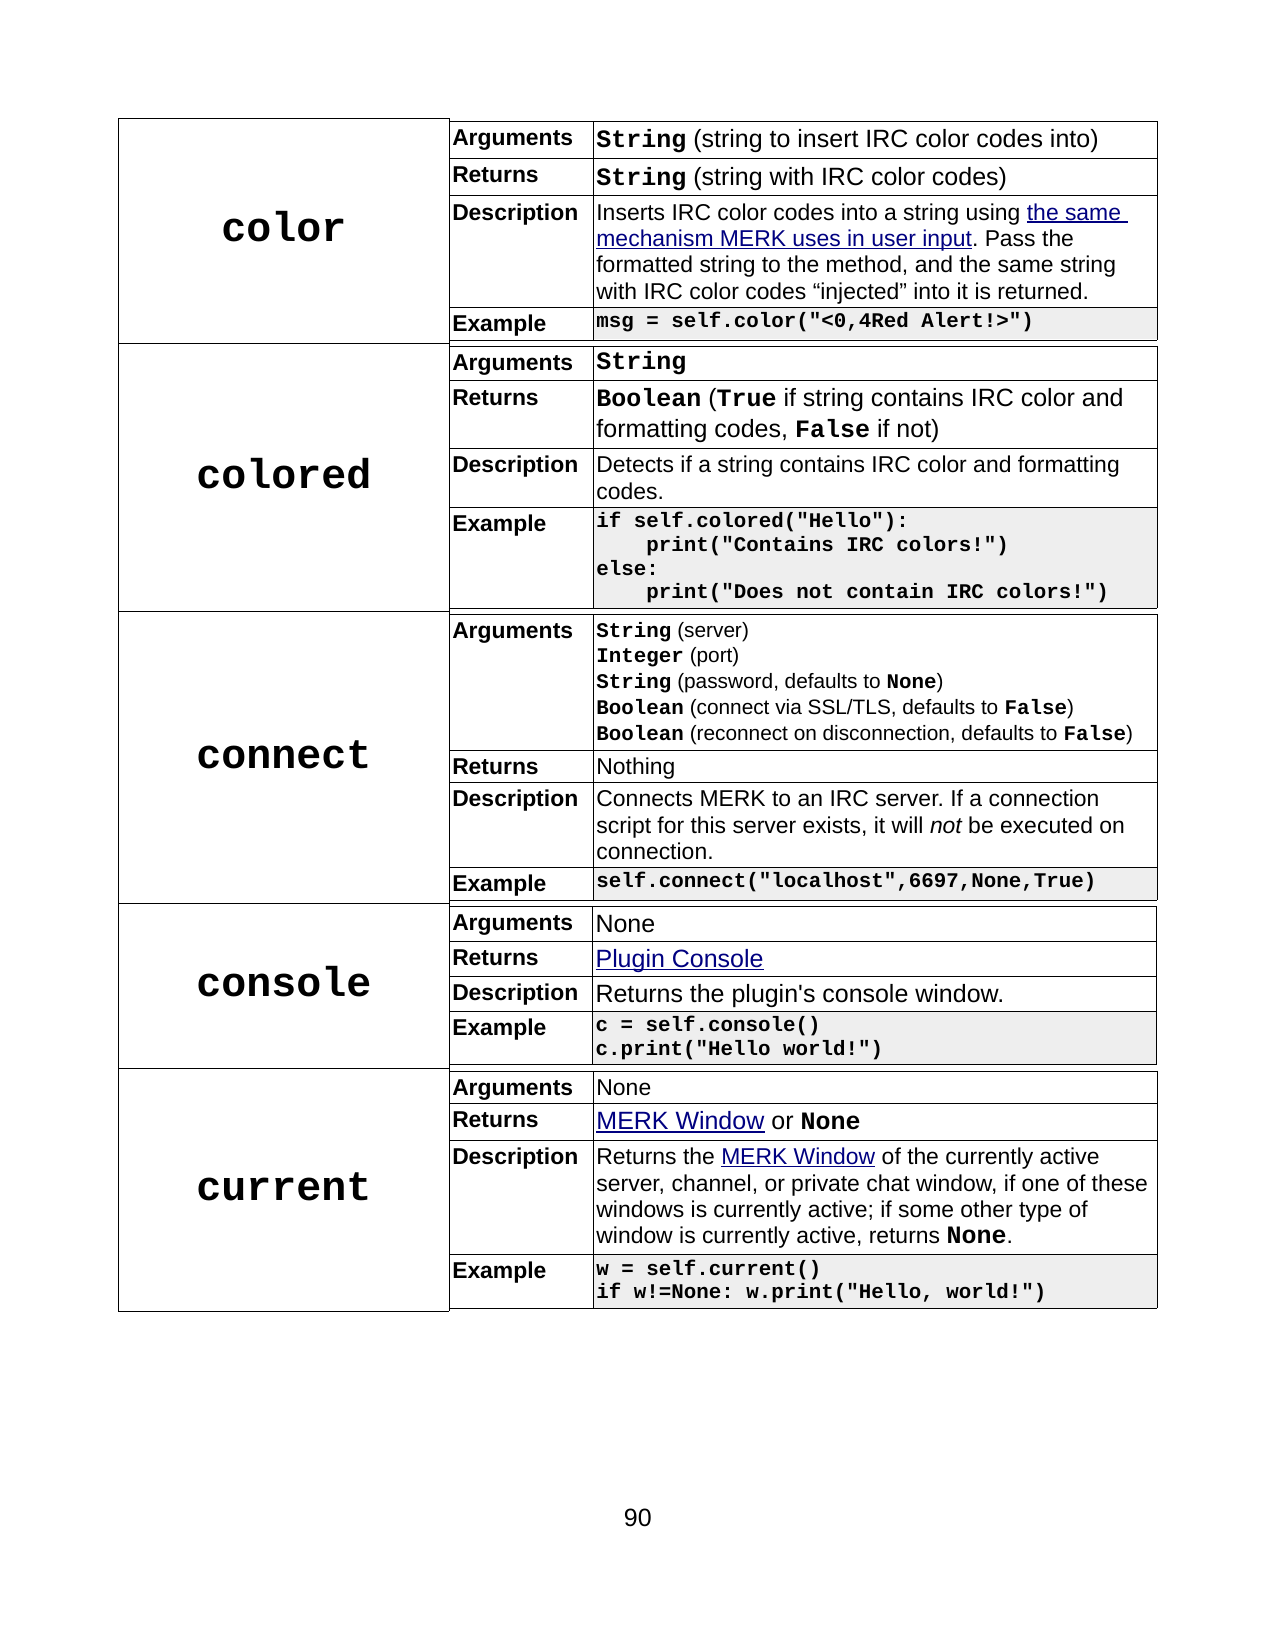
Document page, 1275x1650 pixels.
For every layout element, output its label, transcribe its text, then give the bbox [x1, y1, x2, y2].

table_cell Description [450, 449, 593, 507]
table_cell Boolean (True if string contains IRC color and formatting codes, False if not) [594, 381, 1157, 448]
table_cell msg = self.color("<0,4Red Alert!>") [594, 308, 1157, 339]
table_header String [594, 347, 1157, 380]
table_cell Plugin Console [593, 942, 1156, 976]
table_cell String (string with IRC color codes) [594, 159, 1157, 195]
table_cell Returns the MERK Window of the currently active server, channel, or private chat window, if one of these windows is currently active; if some other type of window is currently active, returns None. [594, 1141, 1157, 1254]
table_cell Returns [450, 159, 593, 195]
table_cell Description [450, 977, 592, 1011]
table_cell Returns [450, 751, 593, 782]
table_cell Description [450, 196, 593, 307]
table_header String (string to insert IRC color codes into) [594, 122, 1157, 158]
table_header String (server) Integer (port) String (password, defaults to None) Boolean (connect via SSL/TLS, defaults to False) Boolean (reconnect on disconnection, defaults to False) [594, 615, 1157, 749]
table_header Arguments [450, 1072, 593, 1103]
table_header Arguments [450, 122, 593, 158]
table_cell if self.colored("Hello"): print("Contains IRC colors!") else: print("Does not contain IRC colors!") [594, 508, 1157, 608]
table_cell MERK Window or None [594, 1104, 1157, 1140]
table_cell Returns the plugin's console window. [593, 977, 1156, 1011]
table_cell Detects if a string contains IRC color and formatting codes. [594, 449, 1157, 507]
table_cell current [119, 1069, 449, 1311]
table_cell connect [119, 612, 449, 903]
table_cell Inserts IRC color codes into a string using the same mechanism MERK uses in user input. Pass the formatted string to the method, and the same string with IRC color codes “injected” into it is returned. [594, 196, 1157, 307]
table_cell console [119, 904, 449, 1067]
table_cell Returns [450, 1104, 593, 1140]
table_cell colored [119, 344, 449, 611]
table_cell Description [450, 1141, 593, 1254]
table_header None [593, 907, 1156, 941]
table_cell Example [450, 1012, 592, 1064]
table_cell Example [450, 1255, 593, 1308]
table_cell Returns [450, 942, 592, 976]
table_cell self.connect("localhost",6697,None,True) [594, 868, 1157, 900]
table_cell Example [450, 508, 593, 608]
table_header None [594, 1072, 1157, 1103]
table_cell Connects MERK to an IRC server. If a connection script for this server exists, it will not be executed on connection. [594, 783, 1157, 867]
table_cell Example [450, 868, 593, 900]
table_cell Returns [450, 381, 593, 448]
table_cell Example [450, 308, 593, 339]
table_cell Nothing [594, 751, 1157, 782]
table_header Arguments [450, 615, 593, 749]
table_cell w = self.current() if w!=None: w.print("Hello, world!") [594, 1255, 1157, 1308]
table_cell color [119, 119, 449, 343]
table_header Arguments [450, 347, 593, 380]
table_header Arguments [450, 907, 592, 941]
table_cell c = self.console() c.print("Hello world!") [593, 1012, 1156, 1064]
table_cell Description [450, 783, 593, 867]
